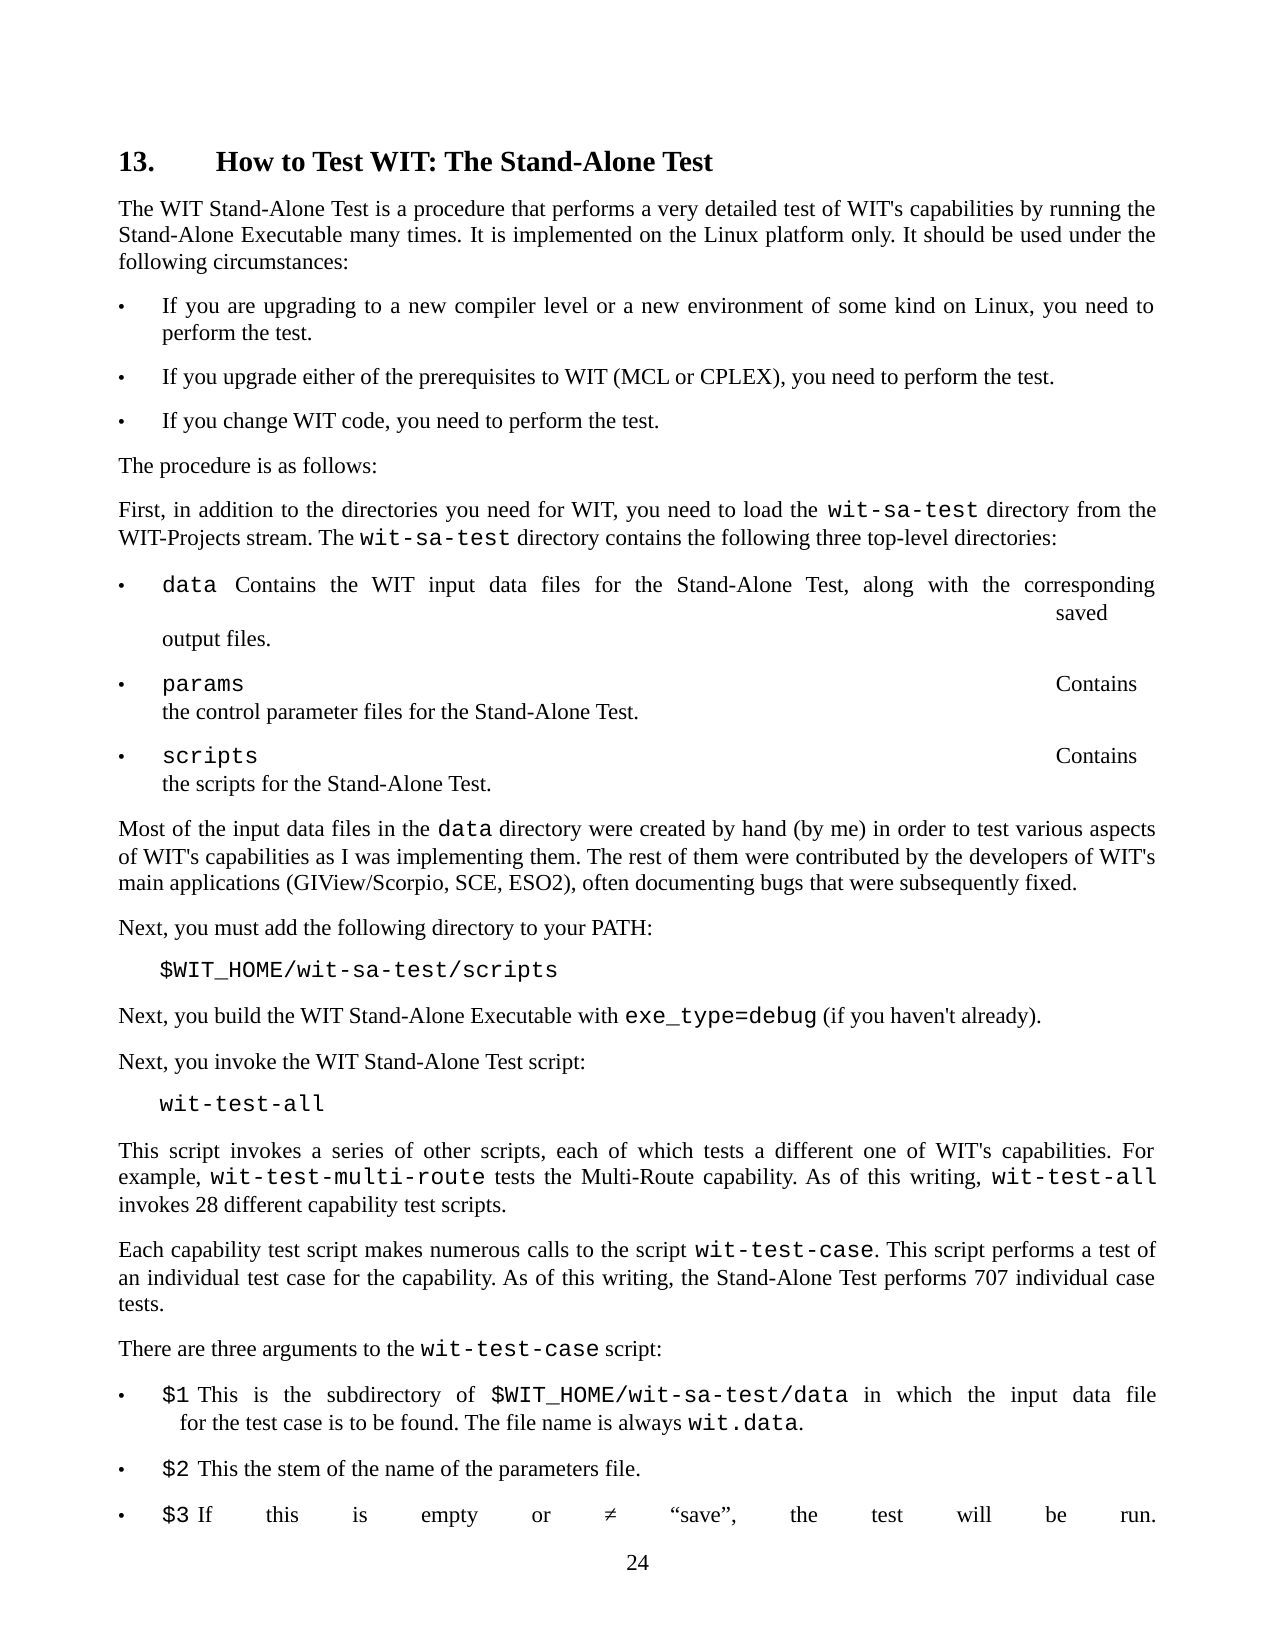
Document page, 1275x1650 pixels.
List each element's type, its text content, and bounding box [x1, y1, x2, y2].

text The WIT Stand-Alone Test is a procedure that performs a very detailed test of WIT's capabilities by running the Stand-Alone Executable many times. It is implemented on the Linux platform only. It should be used under the following circumstances: [118, 195, 1157, 274]
list data Contains the WIT input data files for the Stand-Alone Test, along with the corresponding saved output files. [118, 571, 1157, 652]
text The procedure is as follows: [118, 452, 1157, 478]
text wit-test-all [118, 1093, 1157, 1119]
text Each capability test script makes numerous calls to the script wit-test-case. This script performs a test of an individual test case for the capability. As of this writing, the Stand-Alone Test performs 707 individual case tests. [118, 1236, 1157, 1317]
text This script invokes a series of other scripts, each of which tests a different one of WIT's capabilities. For example, wit-test-multi-route tests the Multi-Route capability. As of this writing, wit-test-all invokes 28 different capability test scripts. [118, 1137, 1157, 1218]
text Next, you invoke the WIT Stand-Alone Test script: [118, 1048, 1157, 1075]
list If you change WIT code, you need to perform the test. [118, 407, 1157, 434]
text First, in addition to the directories you need for WIT, you need to load the wit-sa-test directory from the WIT-Projects stream. The wit-sa-test directory contains the following three top-level directories: [118, 496, 1157, 553]
text Most of the input data files in the data directory were created by hand (by me) in order to test various aspects of WIT's capabilities as I was implementing them. The rest of them were contributed by the developers of WIT's main applications (GIView/Scorpio, SCE, ESO2), often documenting bugs that were subsequently fixed. [118, 815, 1157, 896]
text Next, you must add the following directory to your PATH: [118, 914, 1157, 940]
list $2 This the stem of the name of the parameters file. [118, 1455, 1157, 1483]
list If you upgrade either of the prerequisites to WIT (MCL or CPLEX), you need to perform the test. [118, 363, 1157, 389]
text There are three arguments to the wit-test-case script: [118, 1334, 1157, 1363]
list If you are upgrading to a new compiler level or a new environment of some kind on Linux, you need to perform the test. [118, 292, 1157, 345]
text $WIT_HOME/wit-sa-test/scripts [118, 958, 1157, 984]
list $3 If this is empty or ≠ “save”, the test will be run. [118, 1502, 1157, 1530]
list params Contains the control parameter files for the Stand-Alone Test. [118, 669, 1157, 724]
text Next, you build the WIT Stand-Alone Executable with exe_type=debug (if you haven't already). [118, 1002, 1157, 1030]
list scripts Contains the scripts for the Stand-Alone Test. [118, 742, 1157, 797]
subtitle How to Test WIT: The Stand-Alone Test [118, 144, 1157, 177]
list $1 This is the subdirectory of $WIT_HOME/wit-sa-test/data in which the input data file for the test case is to be found. The file name is always wit.data. [118, 1381, 1157, 1437]
